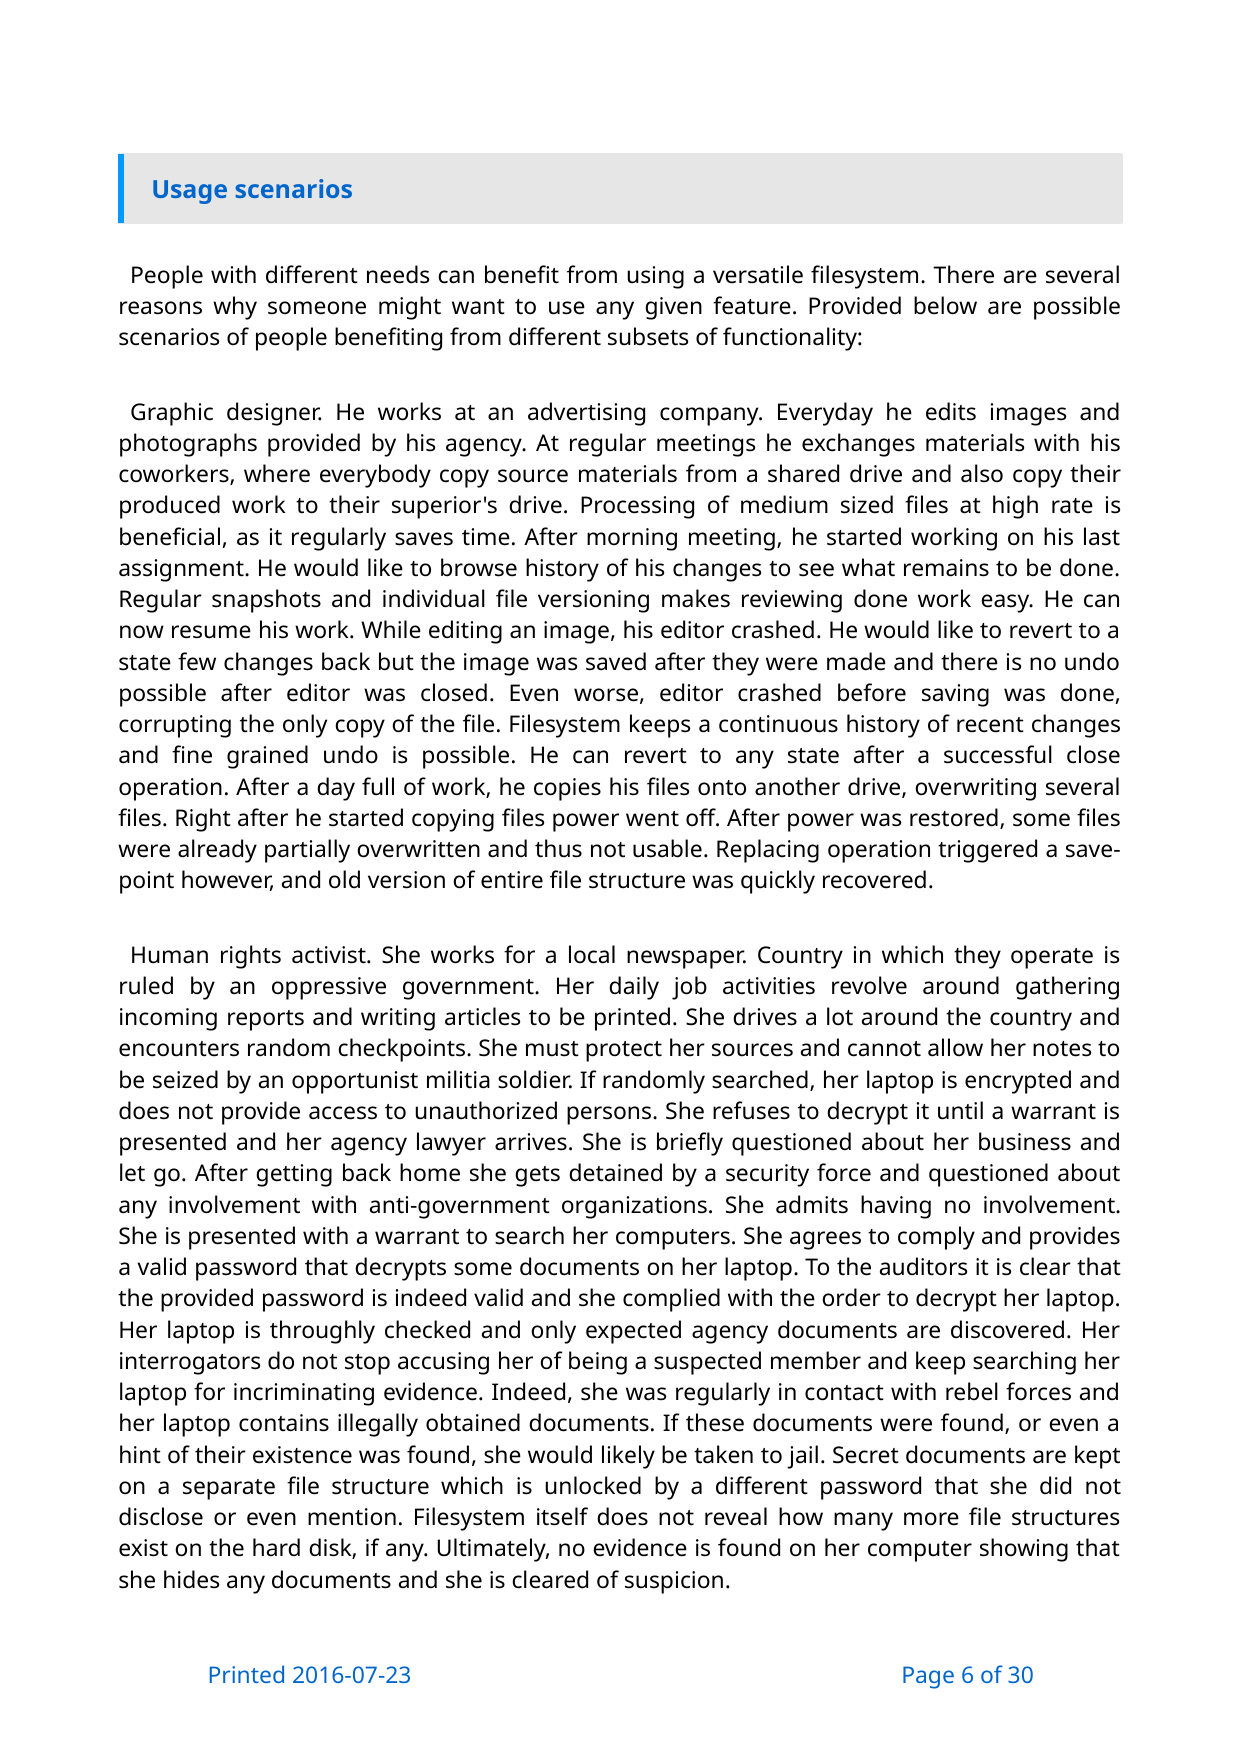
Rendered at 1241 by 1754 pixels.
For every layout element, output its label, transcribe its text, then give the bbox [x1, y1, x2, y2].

text Graphic designer. He works at an advertising company. Everyday he edits images and photographs provided by his agency. At regular meetings he exchanges materials with his coworkers, where everybody copy source materials from a shared drive and also copy their produced work to their superior's drive. Processing of medium sized files at high rate is beneficial, as it regularly saves time. After morning meeting, he started working on his last assignment. He would like to browse history of his changes to see what remains to be done. Regular snapshots and individual file versioning makes reviewing done work easy. He can now resume his work. While editing an image, his editor crashed. He would like to revert to a state few changes back but the image was saved after they were made and there is no undo possible after editor was closed. Even worse, editor crashed before saving was done, corrupting the only copy of the file. Filesystem keeps a continuous history of recent changes and fine grained undo is possible. He can revert to any state after a successful close operation. After a day full of work, he copies his files onto another drive, overwriting several files. Right after he started copying files power went off. After power was restored, some files were already partially overwritten and thus not usable. Replacing operation triggered a save-point however, and old version of entire file structure was quickly recovered. [118, 396, 1122, 896]
subtitle Usage scenarios [124, 155, 1122, 223]
text People with different needs can benefit from using a versatile filesystem. There are several reasons why someone might want to use any given feature. Provided below are possible scenarios of people benefiting from different subsets of functionality: [118, 259, 1122, 352]
text Human rights activist. She works for a local newspaper. Country in which they operate is ruled by an oppressive government. Her daily job activities revolve around gathering incoming reports and writing articles to be printed. She drives a lot around the country and encounters random checkpoints. She must protect her sources and cannot allow her notes to be seized by an opportunist militia soldier. If randomly searched, her laptop is encrypted and does not provide access to unauthorized persons. She refuses to decrypt it until a warrant is presented and her agency lawyer arrives. She is briefly questioned about her business and let go. After getting back home she gets detained by a security force and questioned about any involvement with anti-government organizations. She admits having no involvement. She is presented with a warrant to search her computers. She agrees to comply and provides a valid password that decrypts some documents on her laptop. To the auditors it is clear that the provided password is indeed valid and she complied with the order to decrypt her laptop. Her laptop is throughly checked and only expected agency documents are discovered. Her interrogators do not stop accusing her of being a suspected member and keep searching her laptop for incriminating evidence. Indeed, she was regularly in contact with rebel forces and her laptop contains illegally obtained documents. If these documents were found, or even a hint of their existence was found, she would likely be taken to jail. Secret documents are kept on a separate file structure which is unlocked by a different password that she did not disclose or even mention. Filesystem itself does not reveal how many more file structures exist on the hard disk, if any. Ultimately, no evidence is found on her computer showing that she hides any documents and she is cleared of suspicion. [118, 939, 1122, 1595]
